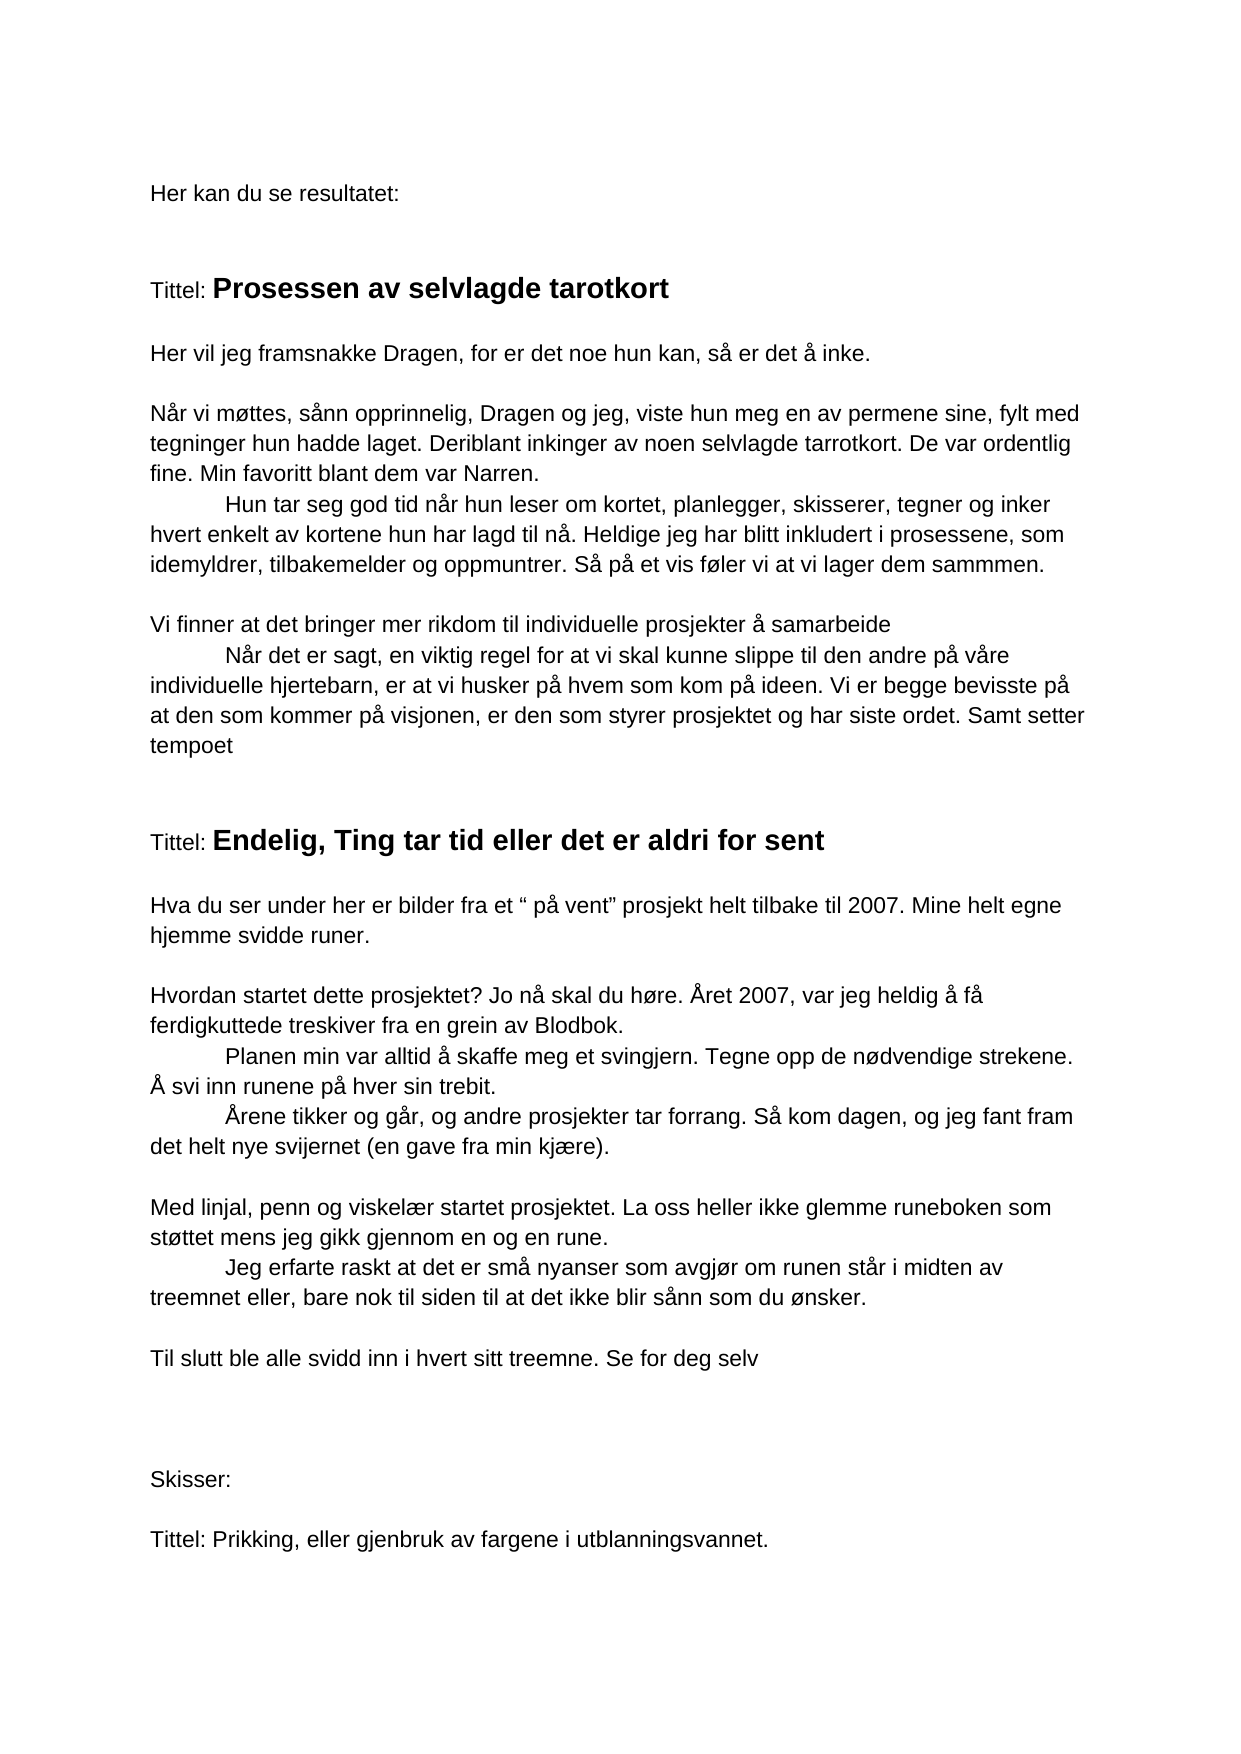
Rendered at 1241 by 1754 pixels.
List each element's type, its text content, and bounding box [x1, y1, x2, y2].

text Tittel: Endelig, Ting tar tid eller det er aldri for sent [150, 823, 1090, 856]
text Med linjal, penn og viskelær startet prosjektet. La oss heller ikke glemme runeboken som støttet mens jeg gikk gjennom en og en rune. [150, 1194, 1090, 1250]
text Til slutt ble alle svidd inn i hvert sitt treemne. Se for deg selv [150, 1345, 1090, 1371]
text Her vil jeg framsnakke Dragen, for er det noe hun kan, så er det å inke. [150, 339, 1090, 366]
text Her kan du se resultatet: [150, 180, 1090, 207]
text Hvordan startet dette prosjektet? Jo nå skal du høre. Året 2007, var jeg heldig å få ferdigkuttede treskiver fra en grein av Blodbok. [150, 982, 1090, 1039]
text Tittel: Prosessen av selvlagde tarotkort [150, 271, 1090, 304]
text Planen min var alltid å skaffe meg et svingjern. Tegne opp de nødvendige strekene. Å svi inn runene på hver sin trebit. [150, 1043, 1090, 1099]
text Tittel: Prikking, eller gjenbruk av fargene i utblanningsvannet. [150, 1526, 1090, 1552]
text Når vi møttes, sånn opprinnelig, Dragen og jeg, viste hun meg en av permene sine, fylt med tegninger hun hadde laget. Deriblant inkinger av noen selvlagde tarrotkort. De var ordentlig fine. Min favoritt blant dem var Narren. [150, 400, 1090, 487]
text Jeg erfarte raskt at det er små nyanser som avgjør om runen står i midten av treemnet eller, bare nok til siden til at det ikke blir sånn som du ønsker. [150, 1254, 1090, 1311]
text Vi finner at det bringer mer rikdom til individuelle prosjekter å samarbeide [150, 611, 1090, 638]
text Hva du ser under her er bilder fra et “ på vent” prosjekt helt tilbake til 2007. Mine helt egne hjemme svidde runer. [150, 892, 1090, 948]
text Hun tar seg god tid når hun leser om kortet, planlegger, skisserer, tegner og inker hvert enkelt av kortene hun har lagd til nå. Heldige jeg har blitt inkludert i prosessene, som idemyldrer, tilbakemelder og oppmuntrer. Så på et vis føler vi at vi lager dem sammmen. [150, 491, 1090, 577]
text Skisser: [150, 1466, 1090, 1492]
text Når det er sagt, en viktig regel for at vi skal kunne slippe til den andre på våre individuelle hjertebarn, er at vi husker på hvem som kom på ideen. Vi er begge bevisste på at den som kommer på visjonen, er den som styrer prosjektet og har siste ordet. Samt setter tempoet [150, 642, 1090, 759]
text Årene tikker og går, og andre prosjekter tar forrang. Så kom dagen, og jeg fant fram det helt nye svijernet (en gave fra min kjære). [150, 1103, 1090, 1160]
